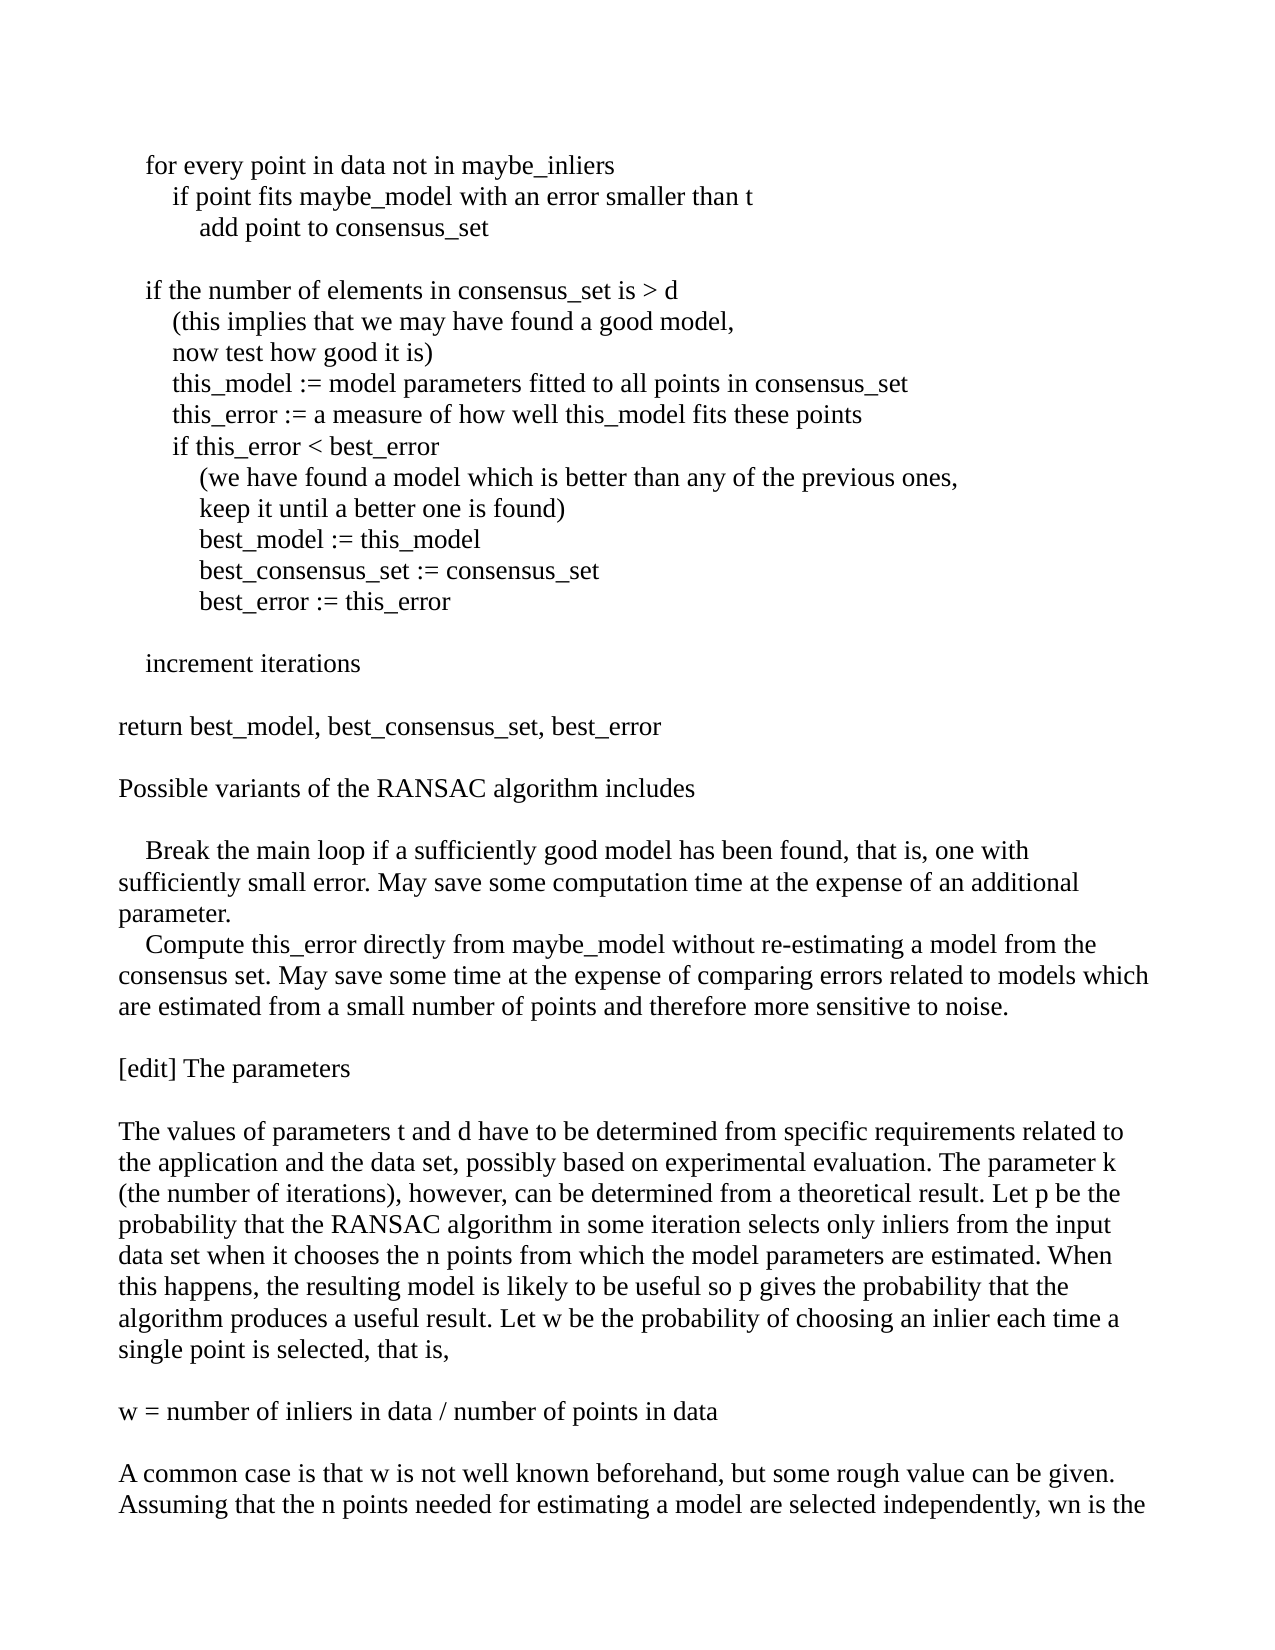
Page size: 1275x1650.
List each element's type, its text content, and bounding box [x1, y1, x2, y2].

text best_error := this_error [118, 585, 1157, 616]
text A common case is that w is not well known beforehand, but some rough value can be given. Assuming that the n points needed for estimating a model are selected independently, wn is the [118, 1457, 1157, 1520]
text best_model := this_model [118, 523, 1157, 554]
text if point fits maybe_model with an error smaller than t [118, 180, 1157, 212]
text best_consensus_set := consensus_set [118, 554, 1157, 585]
text w = number of inliers in data / number of points in data [118, 1395, 1157, 1426]
text return best_model, best_consensus_set, best_error [118, 710, 1157, 741]
text keep it until a better one is found) [118, 492, 1157, 523]
text for every point in data not in maybe_inliers [118, 149, 1157, 180]
text Compute this_error directly from maybe_model without re-estimating a model from the consensus set. May save some time at the expense of comparing errors related to models which are estimated from a small number of points and therefore more sensitive to noise. [118, 928, 1157, 1021]
text Break the main loop if a sufficiently good model has been found, that is, one with sufficiently small error. May save some computation time at the expense of an additional parameter. [118, 834, 1157, 928]
text Possible variants of the RANSAC algorithm includes [118, 772, 1157, 803]
text if this_error < best_error [118, 429, 1157, 461]
text this_model := model parameters fitted to all points in consensus_set [118, 367, 1157, 398]
text add point to consensus_set [118, 212, 1157, 243]
text (we have found a model which is better than any of the previous ones, [118, 461, 1157, 492]
text [edit] The parameters [118, 1052, 1157, 1084]
text this_error := a measure of how well this_model fits these points [118, 398, 1157, 429]
text now test how good it is) [118, 336, 1157, 367]
text The values of parameters t and d have to be determined from specific requirements related to the application and the data set, possibly based on experimental evaluation. The parameter k (the number of iterations), however, can be determined from a theoretical result. Let p be the probability that the RANSAC algorithm in some iteration selects only inliers from the input data set when it chooses the n points from which the model parameters are estimated. When this happens, the resulting model is likely to be useful so p gives the probability that the algorithm produces a useful result. Let w be the probability of choosing an inlier each time a single point is selected, that is, [118, 1115, 1157, 1364]
text increment iterations [118, 648, 1157, 679]
text if the number of elements in consensus_set is > d [118, 274, 1157, 305]
text (this implies that we may have found a good model, [118, 305, 1157, 336]
